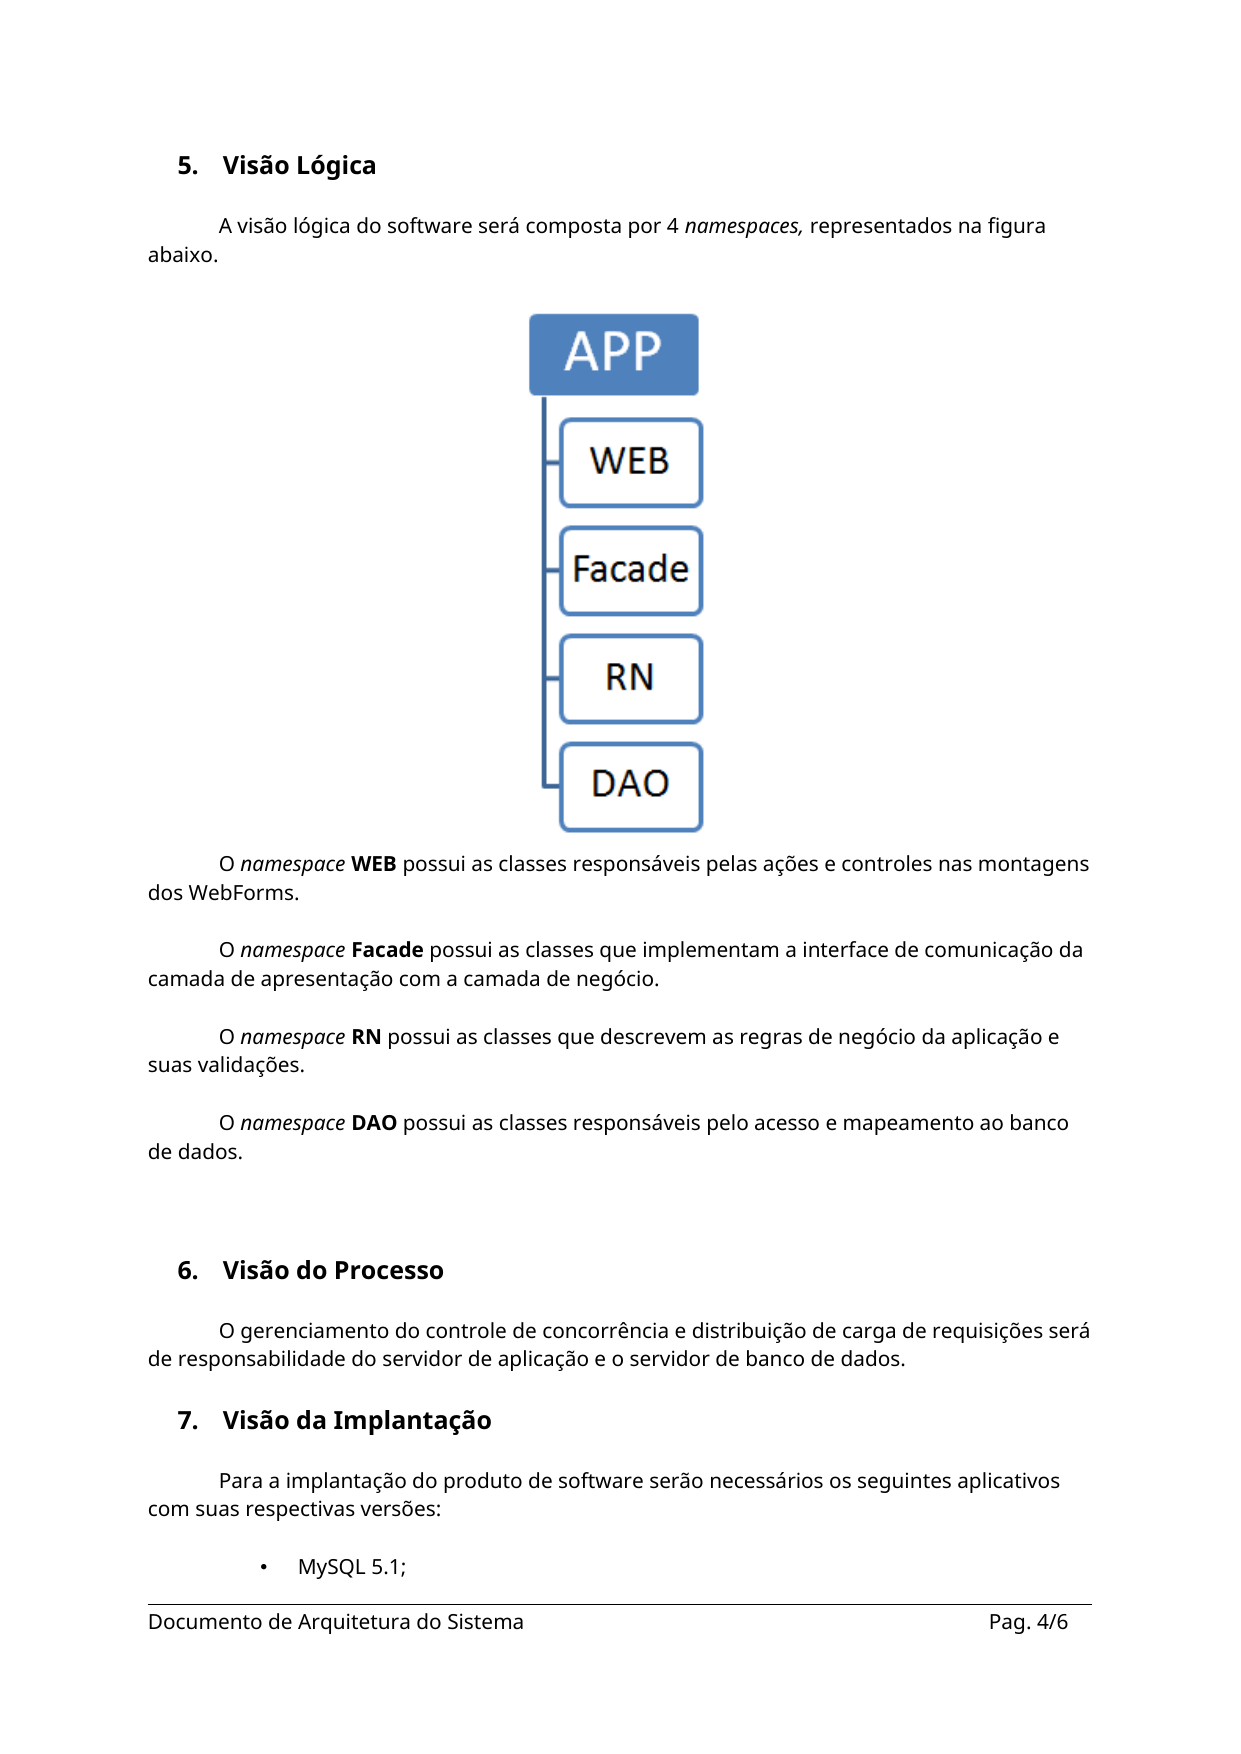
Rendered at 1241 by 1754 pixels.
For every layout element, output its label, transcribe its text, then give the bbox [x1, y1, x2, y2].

text O namespace DAO possui as classes responsáveis pelo acesso e mapeamento ao banco de dados. [148, 1108, 1092, 1165]
text Para a implantação do produto de software serão necessários os seguintes aplicativos com suas respectivas versões: [148, 1466, 1092, 1523]
list MySQL 5.1; [260, 1552, 1092, 1581]
text O namespace WEB possui as classes responsáveis pelas ações e controles nas montagens dos WebForms. [148, 850, 1092, 906]
text A visão lógica do software será composta por 4 namespaces, representados na figura abaixo. [148, 211, 1092, 268]
subtitle Visão da Implantação [148, 1402, 1092, 1437]
picture [495, 297, 745, 850]
text O namespace Facade possui as classes que implementam a interface de comunicação da camada de apresentação com a camada de negócio. [148, 936, 1092, 992]
text O namespace RN possui as classes que descrevem as regras de negócio da aplicação e suas validações. [148, 1022, 1092, 1079]
subtitle Visão Lógica [148, 148, 1092, 182]
subtitle Visão do Processo [148, 1253, 1092, 1287]
text O gerenciamento do controle de concorrência e distribuição de carga de requisições será de responsabilidade do servidor de aplicação e o servidor de banco de dados. [148, 1316, 1092, 1373]
